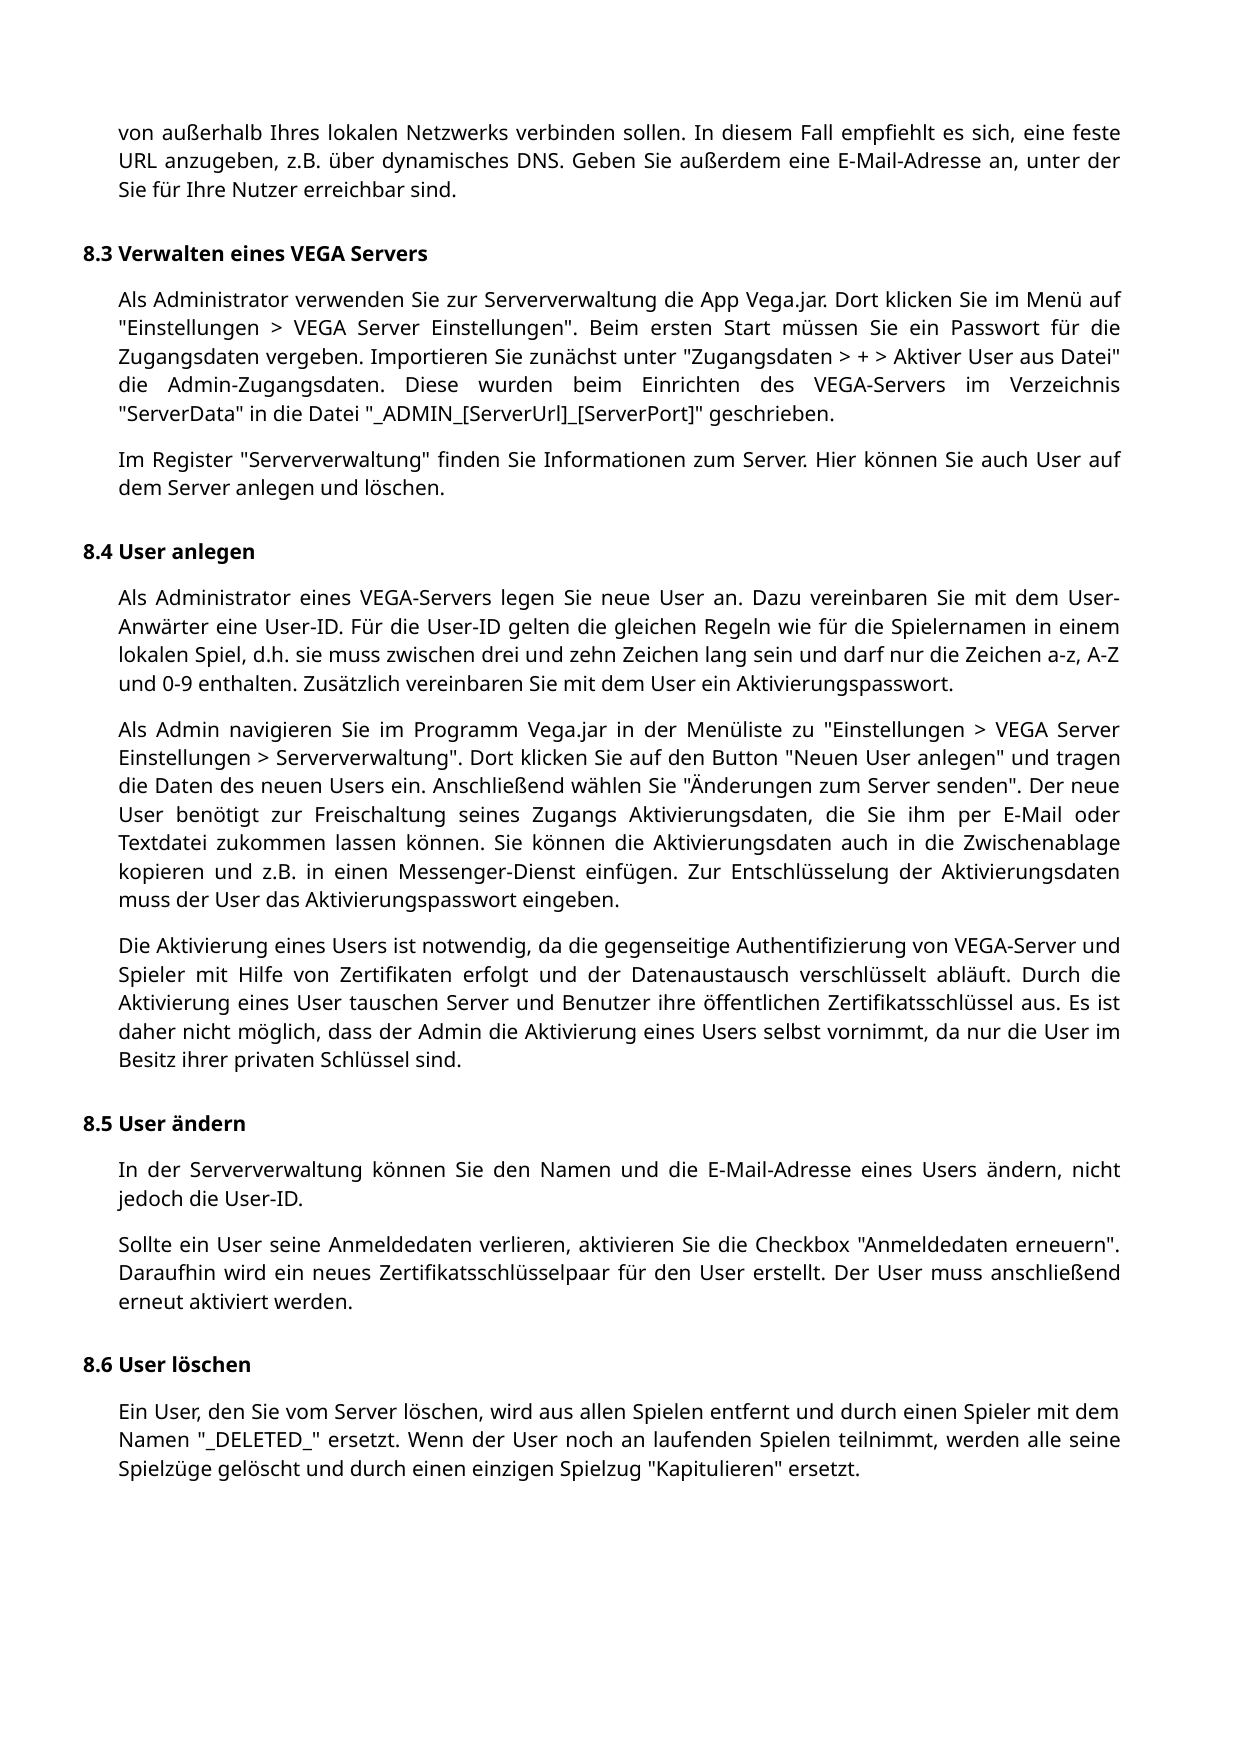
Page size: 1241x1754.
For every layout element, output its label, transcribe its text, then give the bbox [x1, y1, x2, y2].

subtitle User ändern [118, 1109, 1122, 1138]
text In der Serververwaltung können Sie den Namen und die E-Mail-Adresse eines Users ändern, nicht jedoch die User-ID. [118, 1155, 1122, 1212]
text Als Administrator verwenden Sie zur Serververwaltung die App Vega.jar. Dort klicken Sie im Menü auf "Einstellungen > VEGA Server Einstellungen". Beim ersten Start müssen Sie ein Passwort für die Zugangsdaten vergeben. Importieren Sie zunächst unter "Zugangsdaten > + > Aktiver User aus Datei" die Admin-Zugangsdaten. Diese wurden beim Einrichten des VEGA-Servers im Verzeichnis "ServerData" in die Datei "_ADMIN_[ServerUrl]_[ServerPort]" geschrieben. [118, 285, 1122, 427]
text Als Admin navigieren Sie im Programm Vega.jar in der Menüliste zu "Einstellungen > VEGA Server Einstellungen > Serververwaltung". Dort klicken Sie auf den Button "Neuen User anlegen" und tragen die Daten des neuen Users ein. Anschließend wählen Sie "Änderungen zum Server senden". Der neue User benötigt zur Freischaltung seines Zugangs Aktivierungsdaten, die Sie ihm per E-Mail oder Textdatei zukommen lassen können. Sie können die Aktivierungsdaten auch in die Zwischenablage kopieren und z.B. in einen Messenger-Dienst einfügen. Zur Entschlüsselung der Aktivierungsdaten muss der User das Aktivierungspasswort eingeben. [118, 715, 1122, 914]
text Im Register "Serververwaltung" finden Sie Informationen zum Server. Hier können Sie auch User auf dem Server anlegen und löschen. [118, 445, 1122, 502]
subtitle Verwalten eines VEGA Servers [118, 239, 1122, 267]
text von außerhalb Ihres lokalen Netzwerks verbinden sollen. In diesem Fall empfiehlt es sich, eine feste URL anzugeben, z.B. über dynamisches DNS. Geben Sie außerdem eine E-Mail-Adresse an, unter der Sie für Ihre Nutzer erreichbar sind. [118, 118, 1122, 203]
subtitle User löschen [118, 1351, 1122, 1379]
text Ein User, den Sie vom Server löschen, wird aus allen Spielen entfernt und durch einen Spieler mit dem Namen "_DELETED_" ersetzt. Wenn der User noch an laufenden Spielen teilnimmt, werden alle seine Spielzüge gelöscht und durch einen einzigen Spielzug "Kapitulieren" ersetzt. [118, 1397, 1122, 1482]
text Sollte ein User seine Anmeldedaten verlieren, aktivieren Sie die Checkbox "Anmeldedaten erneuern". Daraufhin wird ein neues Zertifikatsschlüsselpaar für den User erstellt. Der User muss anschließend erneut aktiviert werden. [118, 1230, 1122, 1315]
text Als Administrator eines VEGA-Servers legen Sie neue User an. Dazu vereinbaren Sie mit dem User-Anwärter eine User-ID. Für die User-ID gelten die gleichen Regeln wie für die Spielernamen in einem lokalen Spiel, d.h. sie muss zwischen drei und zehn Zeichen lang sein und darf nur die Zeichen a-z, A-Z und 0-9 enthalten. Zusätzlich vereinbaren Sie mit dem User ein Aktivierungspasswort. [118, 583, 1122, 697]
text Die Aktivierung eines Users ist notwendig, da die gegenseitige Authentifizierung von VEGA-Server und Spieler mit Hilfe von Zertifikaten erfolgt und der Datenaustausch verschlüsselt abläuft. Durch die Aktivierung eines User tauschen Server und Benutzer ihre öffentlichen Zertifikatsschlüssel aus. Es ist daher nicht möglich, dass der Admin die Aktivierung eines Users selbst vornimmt, da nur die User im Besitz ihrer privaten Schlüssel sind. [118, 932, 1122, 1074]
subtitle User anlegen [118, 537, 1122, 566]
